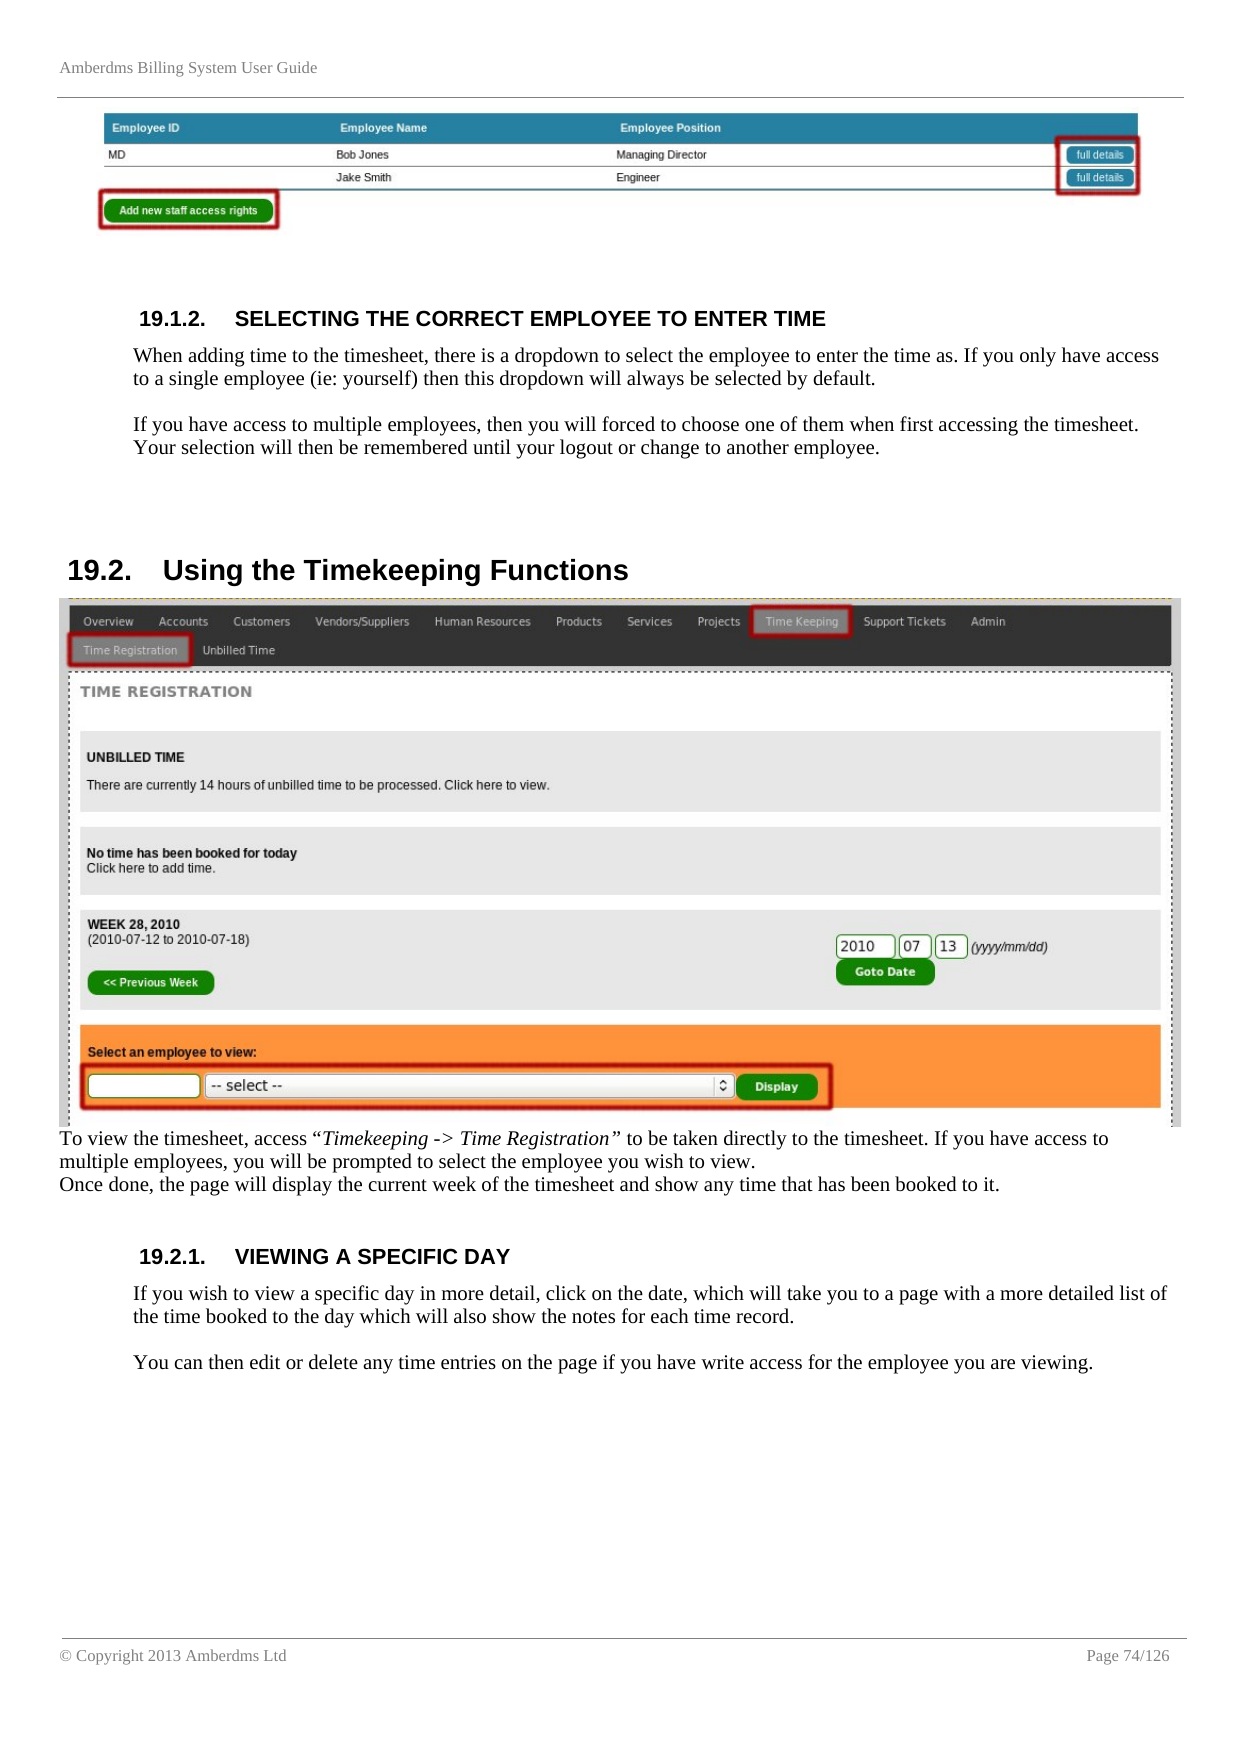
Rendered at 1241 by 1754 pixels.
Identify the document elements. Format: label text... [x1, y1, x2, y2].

text When adding time to the timesheet, there is a dropdown to select the employee to enter the time as. If you only have access to a single employee (ie: yourself) then this dropdown will always be selected by default. [133, 343, 1181, 390]
picture [59, 598, 1182, 1127]
picture [96, 107, 1145, 236]
text If you wish to view a specific day in more detail, click on the date, which will take you to a page with a more detailed list of the time booked to the day which will also show the notes for each time record. [133, 1282, 1181, 1328]
text Once done, the page will display the current week of the timesheet and show any time that has been booked to it. [59, 1173, 1181, 1196]
subtitle Selecting the correct employee to enter time [133, 306, 1181, 331]
text You can then edit or delete any time entries on the page if you have write access for the employee you are viewing. [133, 1351, 1181, 1374]
text If you have access to multiple employees, then you will forced to choose one of them when first accessing the timesheet. Your selection will then be remembered until your logout or change to another employee. [133, 413, 1181, 459]
subtitle Using the Timekeeping Functions [59, 553, 1181, 586]
subtitle Viewing a Specific Day [133, 1244, 1181, 1269]
text To view the timesheet, access “Timekeeping -> Time Registration” to be taken directly to the timesheet. If you have access to multiple employees, you will be prompted to select the employee you wish to view. [59, 1127, 1181, 1173]
